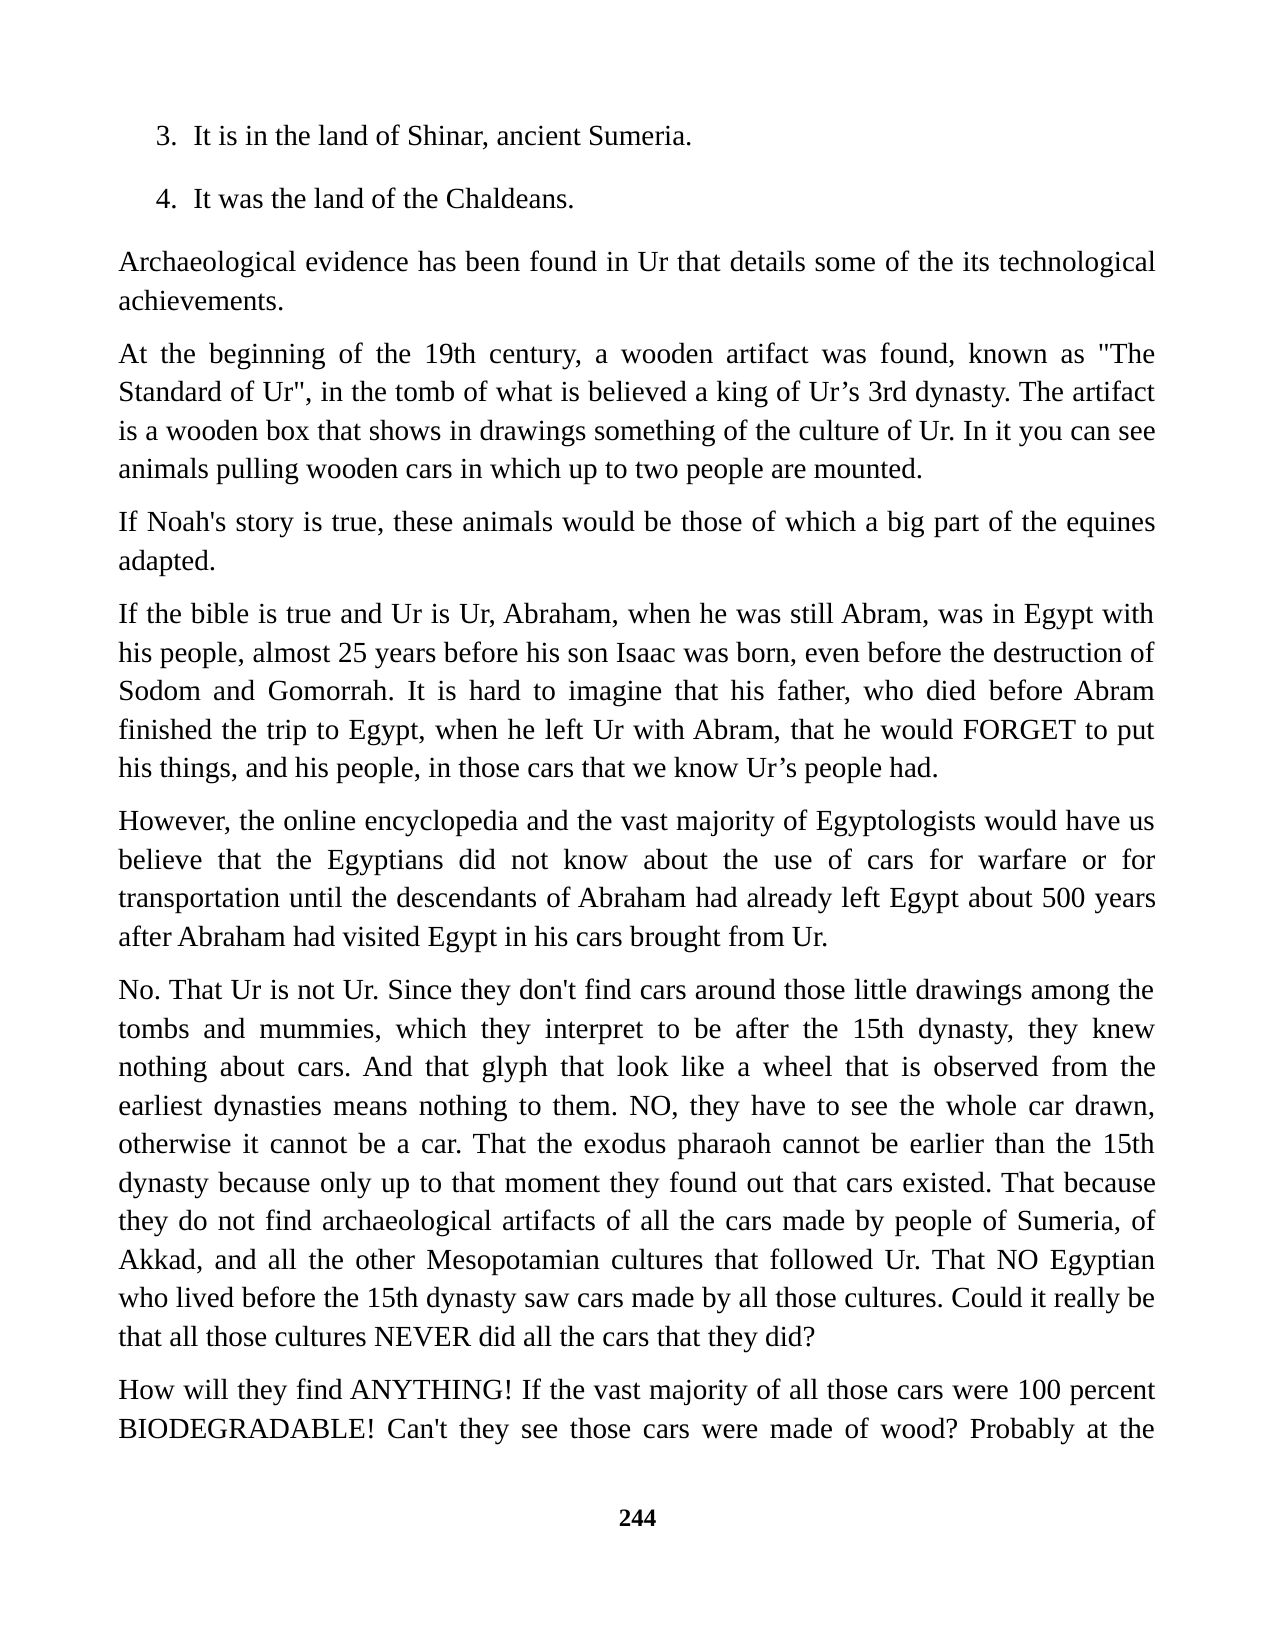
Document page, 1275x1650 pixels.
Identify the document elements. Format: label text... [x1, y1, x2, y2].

list It is in the land of Shinar, ancient Sumeria. [156, 118, 1157, 152]
text If Noah's story is true, these animals would be those of which a big part of the equines adapted. [118, 504, 1157, 577]
list It was the land of the Chaldeans. [156, 181, 1157, 215]
text However, the online encyclopedia and the vast majority of Egyptologists would have us believe that the Egyptians did not know about the use of cars for warfare or for transportation until the descendants of Abraham had already left Egypt about 500 years after Abraham had visited Egypt in his cars brought from Ur. [118, 803, 1157, 953]
text How will they find ANYTHING! If the vast majority of all those cars were 100 percent BIODEGRADABLE! Can't they see those cars were made of wood? Probably at the [118, 1372, 1157, 1444]
text At the beginning of the 19th century, a wooden artifact was found, known as "The Standard of Ur", in the tomb of what is believed a king of Ur’s 3rd dynasty. The artifact is a wooden box that shows in drawings something of the culture of Ur. In it you can see animals pulling wooden cars in which up to two people are mounted. [118, 336, 1157, 485]
text If the bible is true and Ur is Ur, Abraham, when he was still Abram, was in Egypt with his people, almost 25 years before his son Isaac was born, even before the destruction of Sodom and Gomorrah. It is hard to imagine that his father, who died before Abram finished the trip to Egypt, when he left Ur with Abram, that he would FORGET to put his things, and his people, in those cars that we know Ur’s people had. [118, 596, 1157, 784]
text No. That Ur is not Ur. Since they don't find cars around those little drawings among the tombs and mummies, which they interpret to be after the 15th dynasty, they knew nothing about cars. And that glyph that look like a wheel that is observed from the earliest dynasties means nothing to them. NO, they have to see the whole car drawn, otherwise it cannot be a car. That the exodus pharaoh cannot be earlier than the 15th dynasty because only up to that moment they found out that cars existed. That because they do not find archaeological artifacts of all the cars made by people of Sumeria, of Akkad, and all the other Mesopotamian cultures that followed Ur. That NO Egyptian who lived before the 15th dynasty saw cars made by all those cultures. Could it really be that all those cultures NEVER did all the cars that they did? [118, 972, 1157, 1353]
text Archaeological evidence has been found in Ur that details some of the its technological achievements. [118, 244, 1157, 316]
